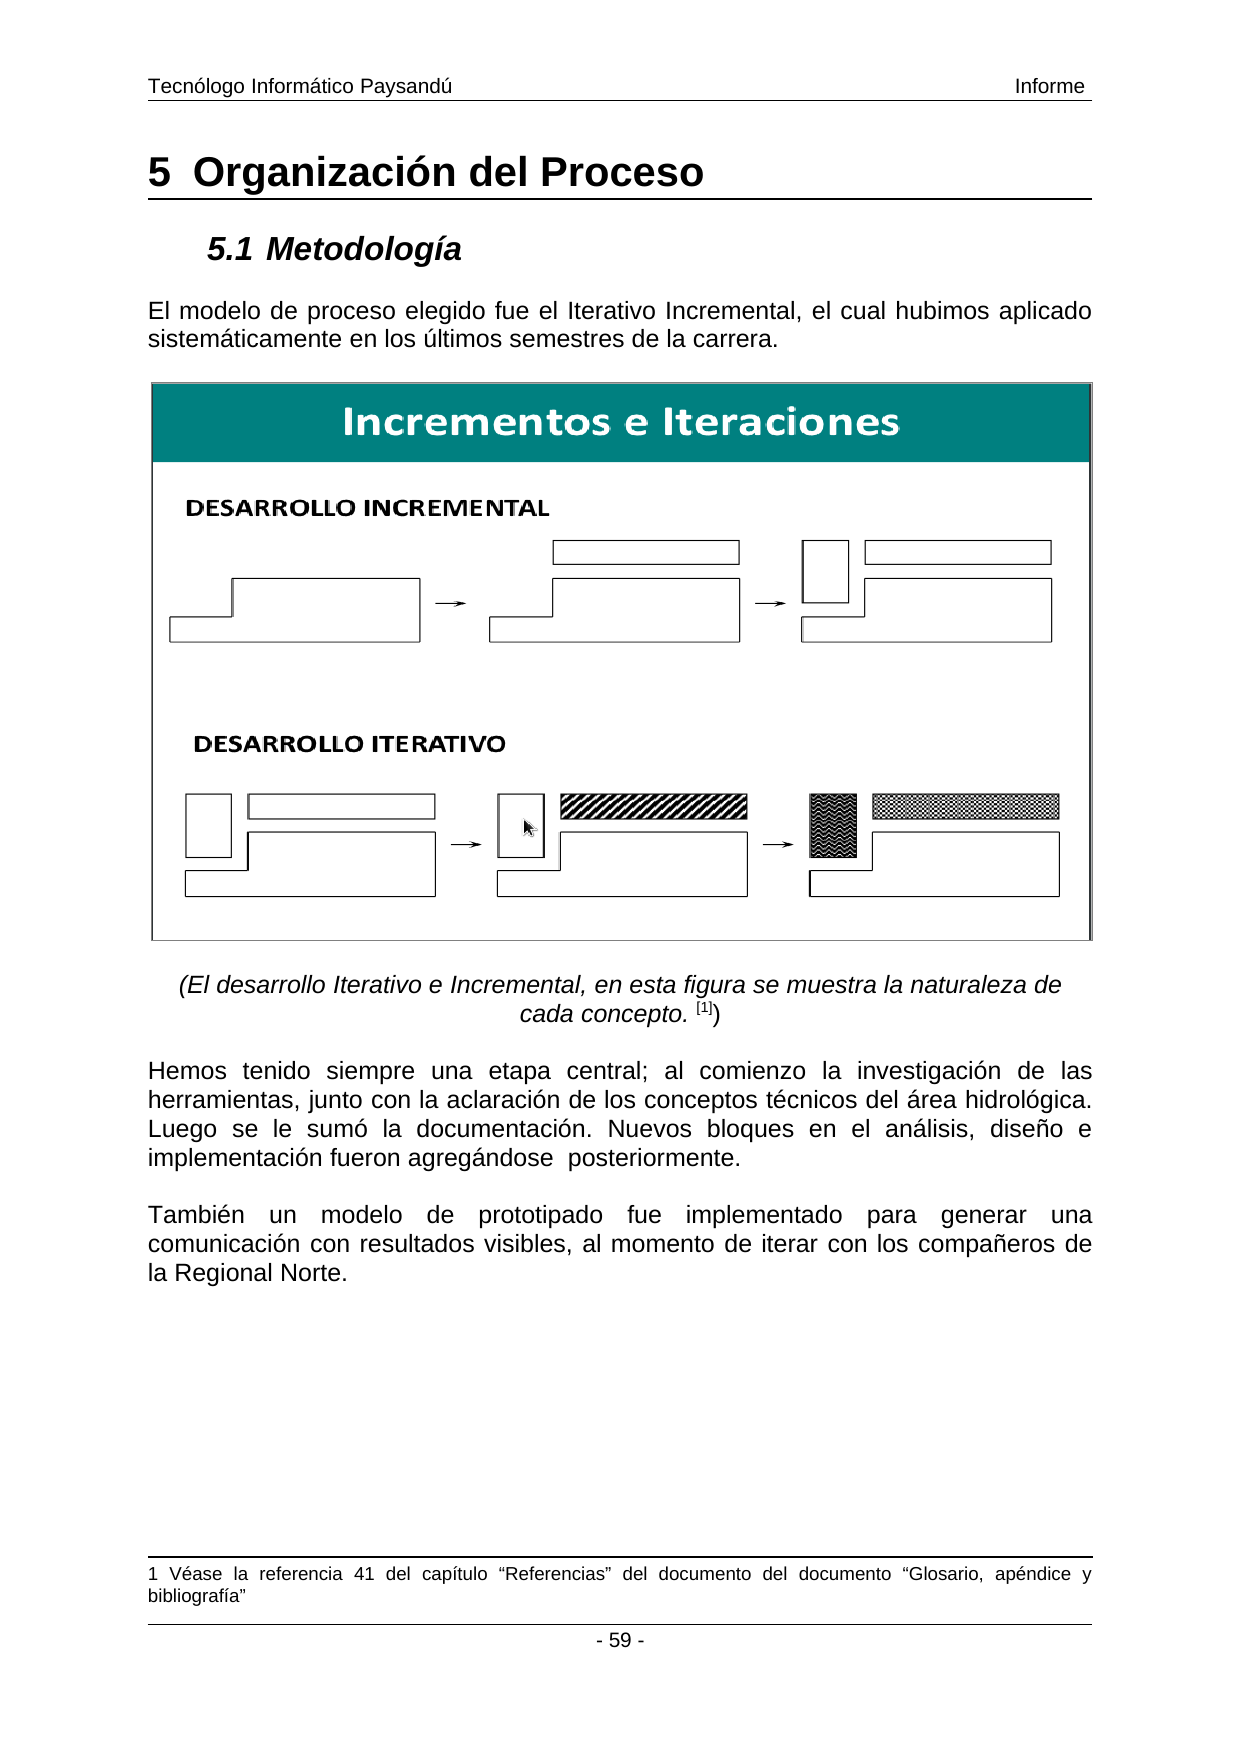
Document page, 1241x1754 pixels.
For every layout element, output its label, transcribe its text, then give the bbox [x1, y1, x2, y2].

picture [152, 383, 1092, 940]
text También un modelo de prototipado fue implementado para generar una comunicación con resultados visibles, al momento de iterar con los compañeros de la Regional Norte. [148, 1200, 1092, 1286]
subtitle Metodología [207, 228, 1092, 267]
text Hemos tenido siempre una etapa central; al comienzo la investigación de las herramientas, junto con la aclaración de los conceptos técnicos del área hidrológica. Luego se le sumó la documentación. Nuevos bloques en el análisis, diseño e implementación fueron agregándose posteriormente. [148, 1056, 1092, 1171]
text Véase la referencia 41 del capítulo “Referencias” del documento del documento “Glosario, apéndice y bibliografía” [148, 1563, 1092, 1606]
subtitle Organización del Proceso [148, 148, 1092, 198]
text El modelo de proceso elegido fue el Iterativo Incremental, el cual hubimos aplicado sistemáticamente en los últimos semestres de la carrera. [148, 296, 1092, 353]
text (El desarrollo Iterativo e Incremental, en esta figura se muestra la naturaleza de cada concepto. []) [148, 970, 1092, 1027]
